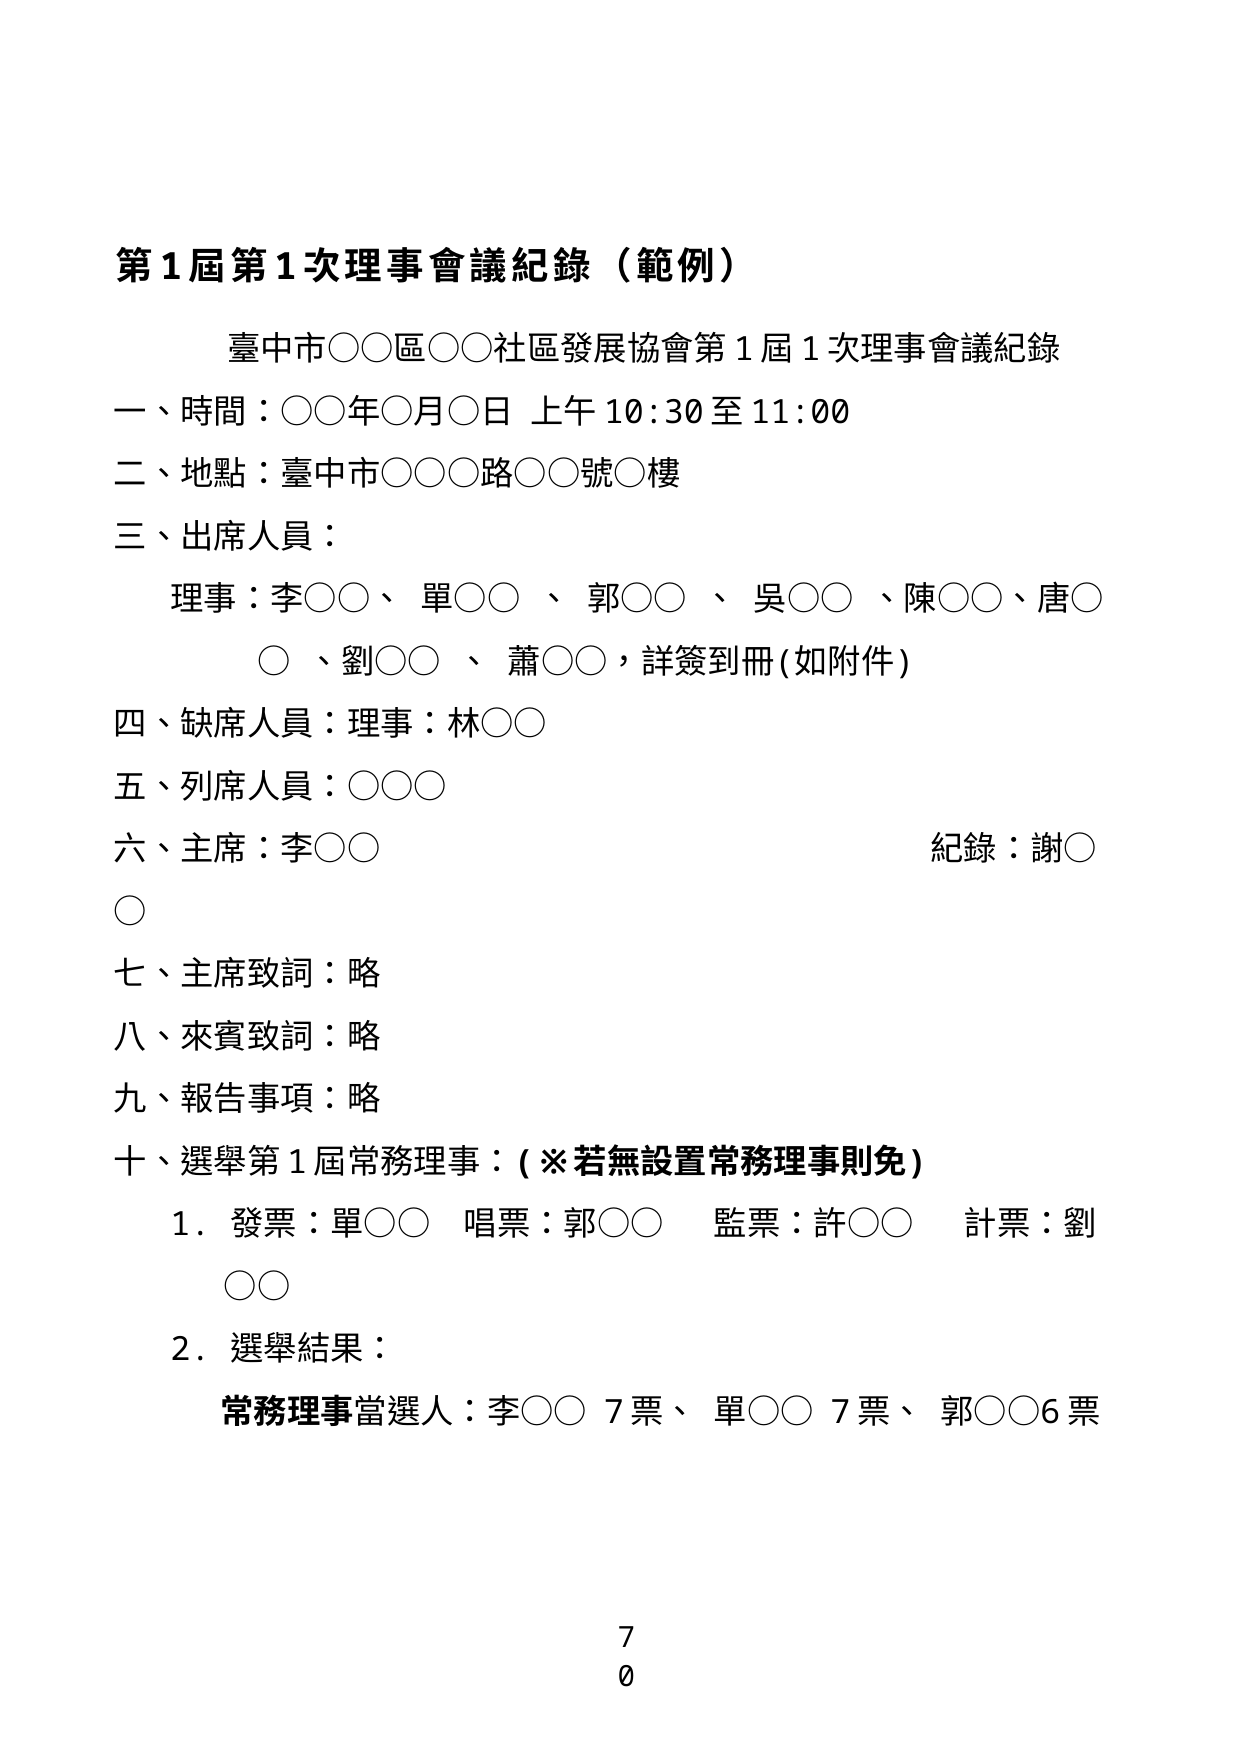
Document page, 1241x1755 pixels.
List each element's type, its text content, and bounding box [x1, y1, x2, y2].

text 理事：李○○、 單○○ 、 郭○○ 、 吳○○ 、陳○○、唐○○ 、劉○○ 、 蕭○○，詳簽到冊(如附件) [170, 558, 1124, 683]
text 七、主席致詞：略 [113, 933, 1124, 995]
text 一、時間：○○年○月○日 上午10:30至11:00 [113, 370, 1124, 433]
text 六、主席：李○○ 紀錄：謝○○ [113, 808, 1124, 933]
text 二、地點：臺中市○○○路○○號○樓 [113, 433, 1124, 495]
text 八、來賓致詞：略 [113, 995, 1124, 1058]
text 四、缺席人員：理事：林○○ [113, 683, 1124, 745]
text 臺中市○○區○○社區發展協會第1屆1次理事會議紀錄 [113, 308, 1124, 370]
text 第1屆第1次理事會議紀錄（範例） [113, 183, 1124, 308]
text 三、出席人員： [113, 495, 1124, 558]
text 十、選舉第1屆常務理事：(※若無設置常務理事則免) [113, 1120, 1124, 1183]
text 1. 發票：單○○ 唱票：郭○○ 監票：許○○ 計票：劉○○ [170, 1183, 1124, 1308]
text 2. 選舉結果： [170, 1308, 1124, 1370]
text 常務理事當選人：李○○ 7票、 單○○ 7票、 郭○○6票 [170, 1370, 1124, 1433]
text 九、報告事項：略 [113, 1058, 1124, 1120]
text 五、列席人員：○○○ [113, 745, 1124, 808]
